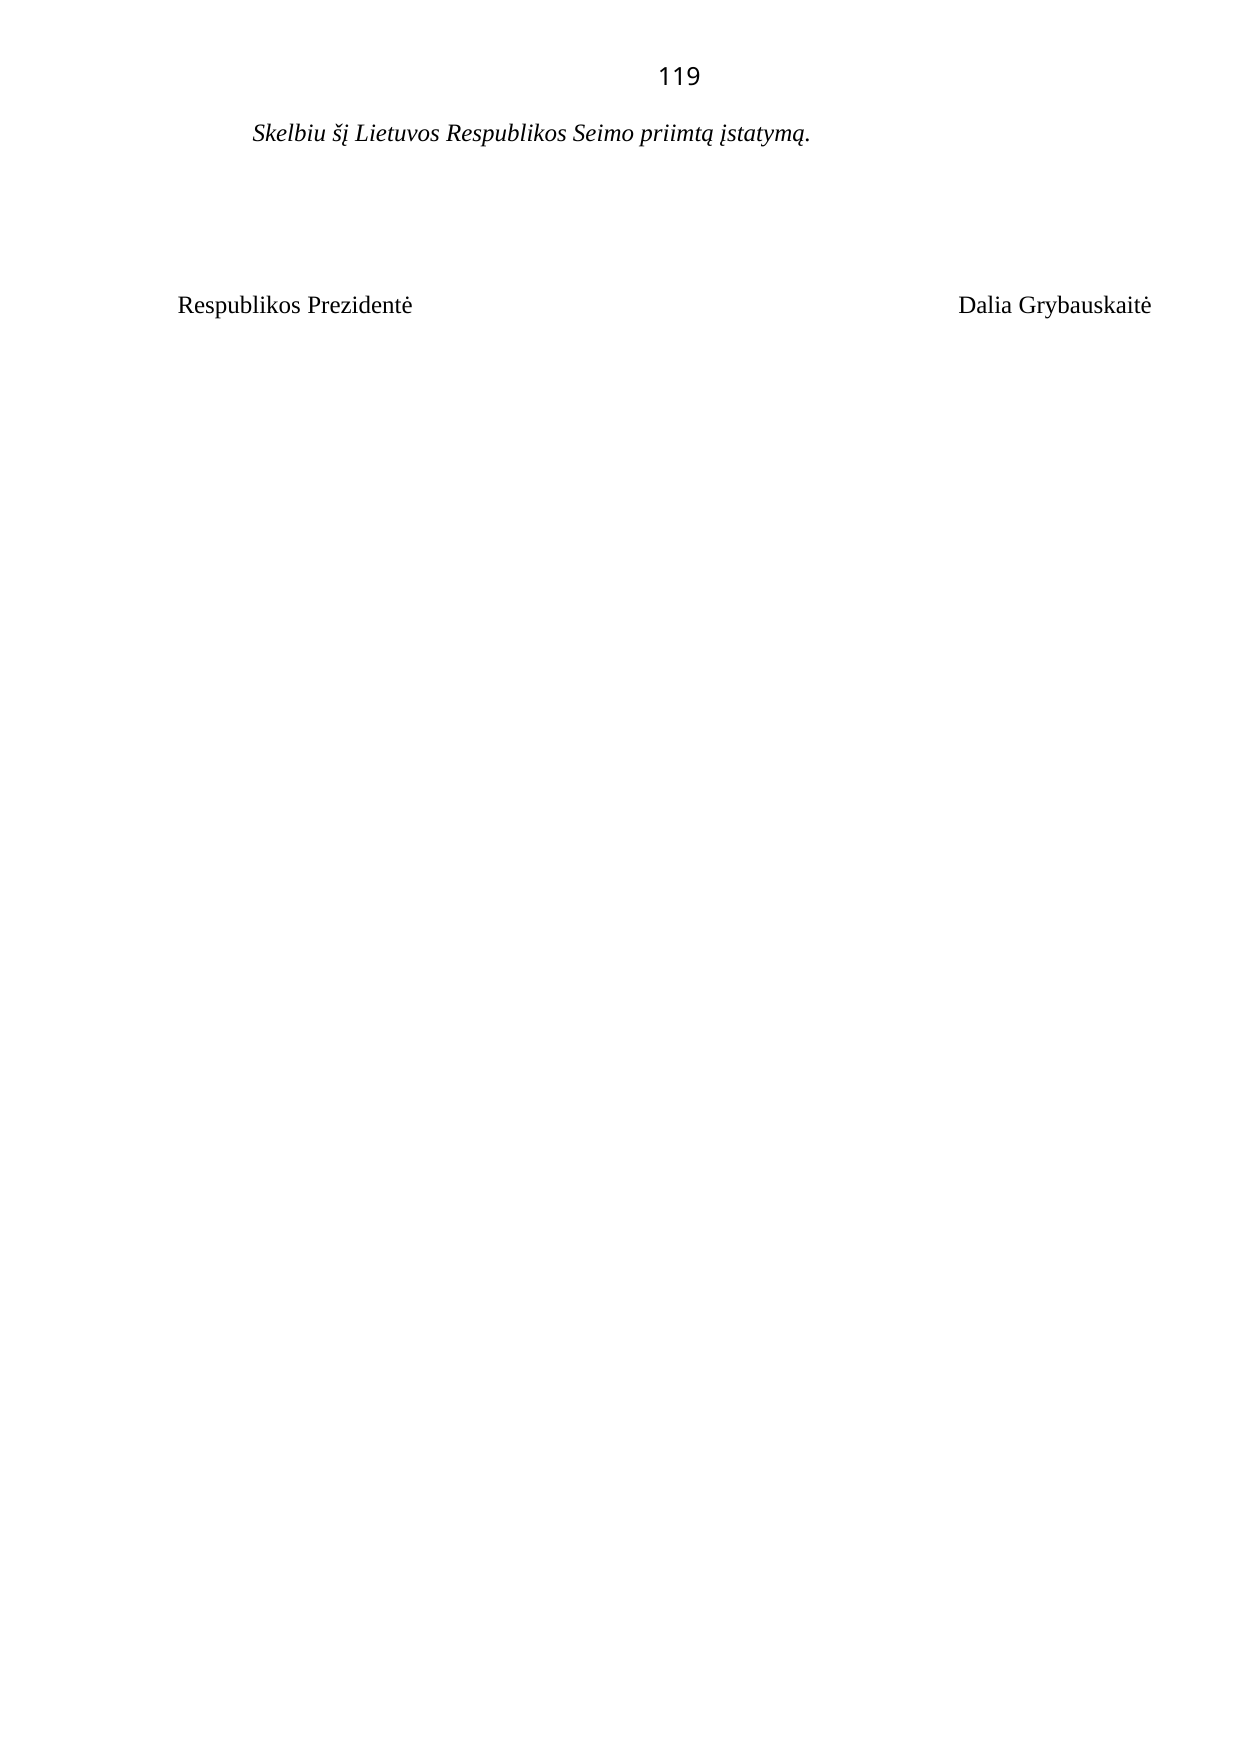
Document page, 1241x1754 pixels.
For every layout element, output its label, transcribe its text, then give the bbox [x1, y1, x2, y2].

text Skelbiu šį Lietuvos Respublikos Seimo priimtą įstatymą. [177, 118, 1181, 147]
text Respublikos Prezidentė Dalia Grybauskaitė [177, 291, 1181, 319]
